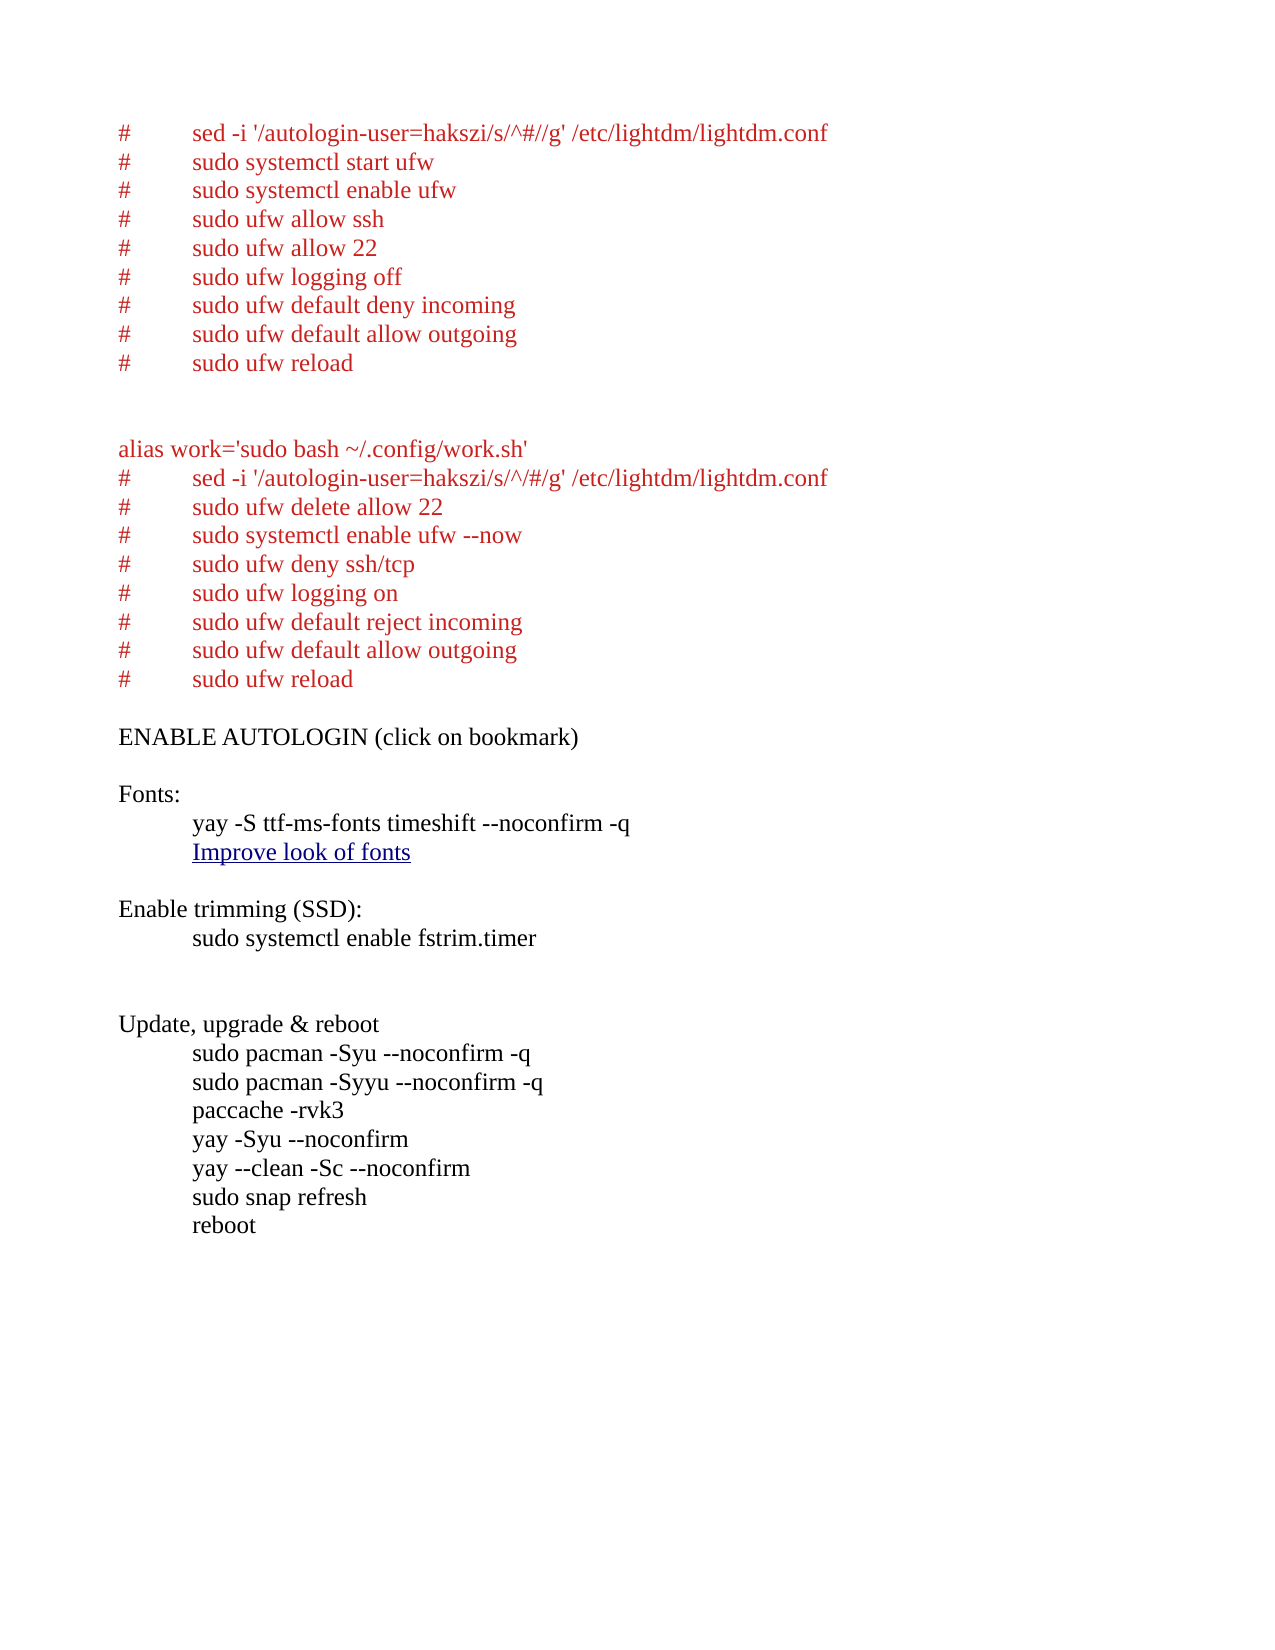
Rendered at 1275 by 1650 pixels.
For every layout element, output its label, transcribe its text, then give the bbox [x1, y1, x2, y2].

text # sudo ufw logging on [118, 578, 1157, 607]
text # sudo ufw default allow outgoing [118, 636, 1157, 664]
text paccache -rvk3 [118, 1096, 1157, 1124]
text Fonts: [118, 779, 1157, 808]
text sudo pacman -Syu --noconfirm -q [118, 1038, 1157, 1067]
text yay -Syu --noconfirm [118, 1124, 1157, 1153]
text ENABLE AUTOLOGIN (click on bookmark) [118, 722, 1157, 751]
text reboot [118, 1211, 1157, 1239]
text Update, upgrade & reboot [118, 1009, 1157, 1038]
text # sudo ufw default deny incoming [118, 291, 1157, 319]
text # sudo ufw deny ssh/tcp [118, 549, 1157, 578]
text # sudo systemctl start ufw [118, 147, 1157, 176]
text # sed -i '/autologin-user=hakszi/s/^#//g' /etc/lightdm/lightdm.conf [118, 118, 1157, 147]
text yay -S ttf-ms-fonts timeshift --noconfirm -q [118, 808, 1157, 837]
text # sudo ufw default allow outgoing [118, 319, 1157, 348]
text # sudo ufw reload [118, 664, 1157, 693]
text sudo systemctl enable fstrim.timer [118, 923, 1157, 952]
text # sudo ufw delete allow 22 [118, 492, 1157, 521]
text # sed -i '/autologin-user=hakszi/s/^/#/g' /etc/lightdm/lightdm.conf [118, 463, 1157, 492]
text sudo pacman -Syyu --noconfirm -q [118, 1067, 1157, 1096]
text # sudo systemctl enable ufw --now [118, 521, 1157, 549]
text # sudo ufw default reject incoming [118, 607, 1157, 636]
text # sudo ufw reload [118, 348, 1157, 377]
text # sudo systemctl enable ufw [118, 176, 1157, 204]
text alias work='sudo bash ~/.config/work.sh' [118, 434, 1157, 463]
text yay --clean -Sc --noconfirm [118, 1153, 1157, 1182]
text # sudo ufw allow ssh [118, 204, 1157, 233]
text Enable trimming (SSD): [118, 894, 1157, 923]
text # sudo ufw allow 22 [118, 233, 1157, 262]
text # sudo ufw logging off [118, 262, 1157, 291]
text sudo snap refresh [118, 1182, 1157, 1211]
text Improve look of fonts [118, 837, 1157, 866]
